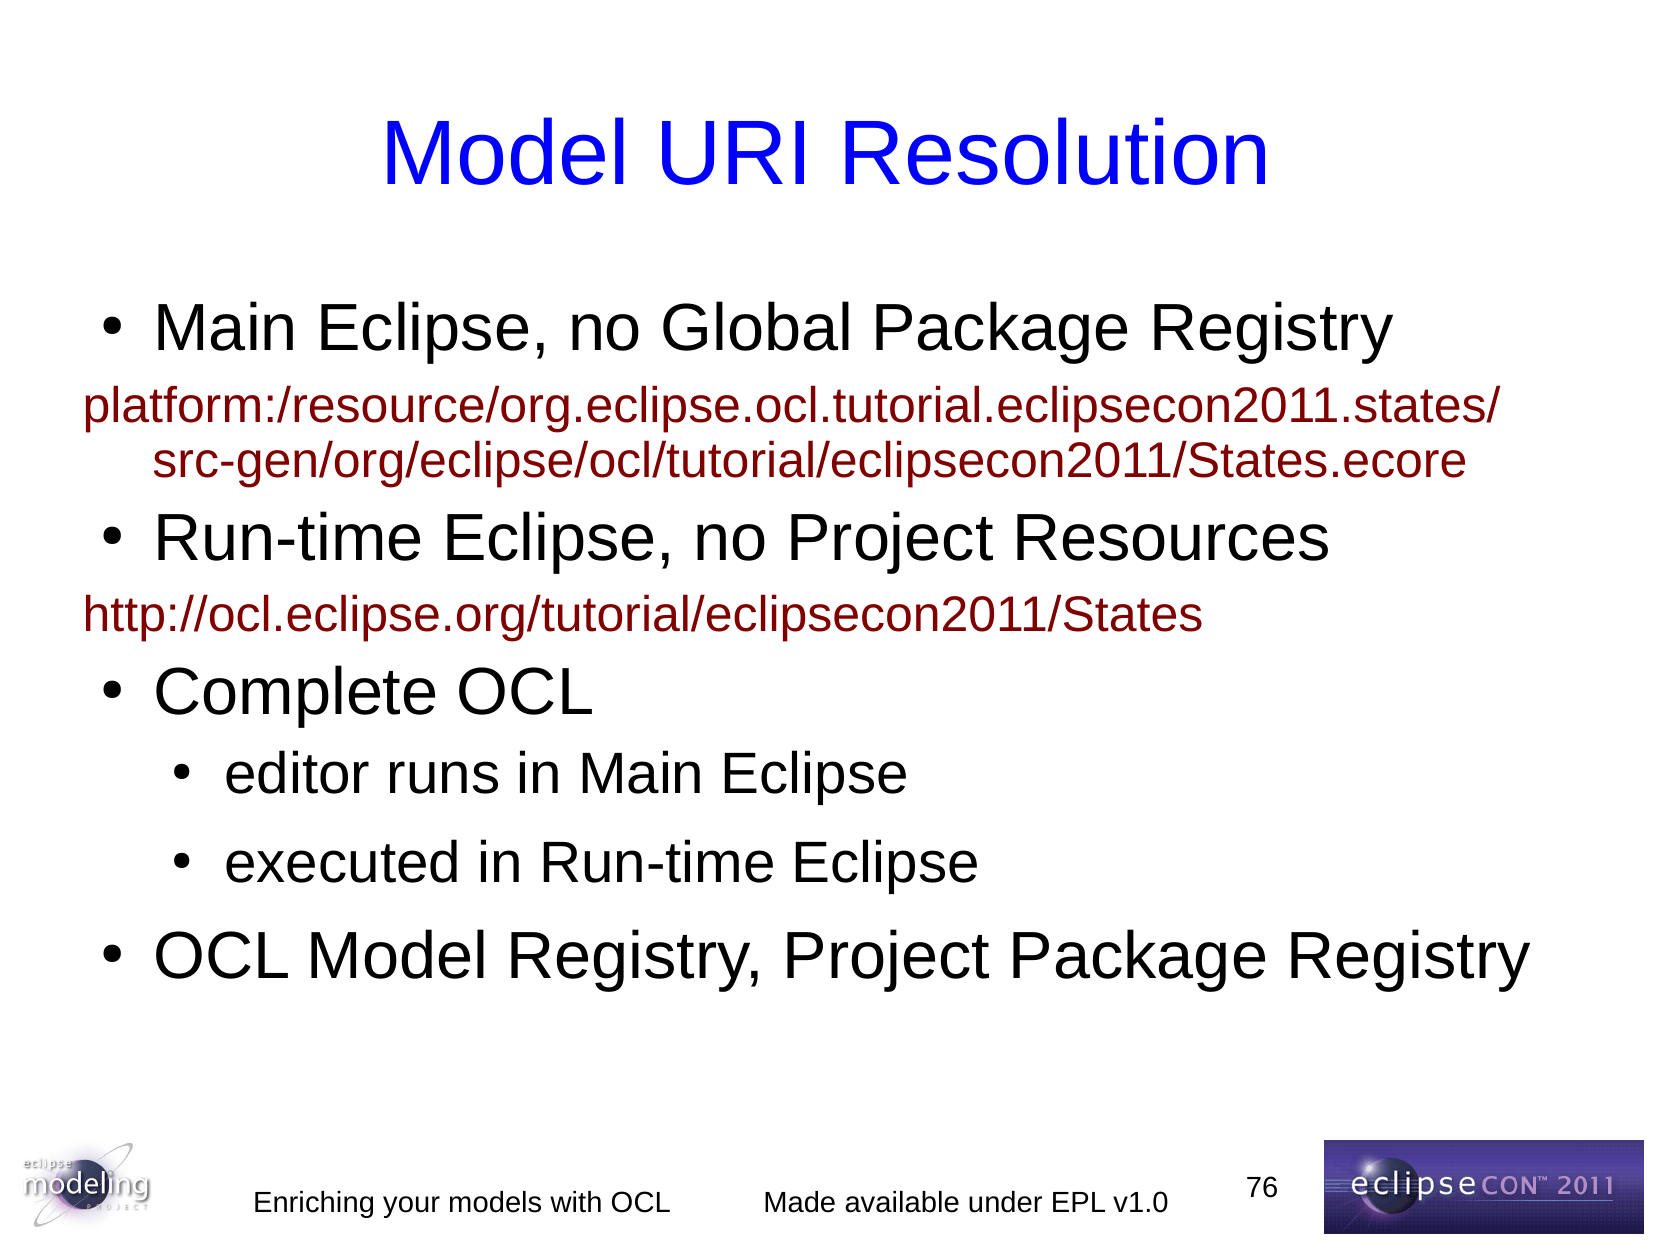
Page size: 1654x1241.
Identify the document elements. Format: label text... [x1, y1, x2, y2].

picture [9, 1136, 156, 1235]
list Main Eclipse, no Global Package Registry platform:/resource/org.eclipse.ocl.tutorial.eclipsecon2011.states/ src-gen/org/eclipse/ocl/tutorial/eclipsecon2011/States.ecore Run-time Eclipse, no Project Resources http://ocl.eclipse.org/tutorial/eclipsecon2011/States Complete OCL editor runs in Main Eclipse executed in Run-time Eclipse OCL Model Registry, Project Package Registry [82, 290, 1571, 1094]
title Model URI Resolution [82, 56, 1571, 250]
picture [1324, 1140, 1644, 1234]
